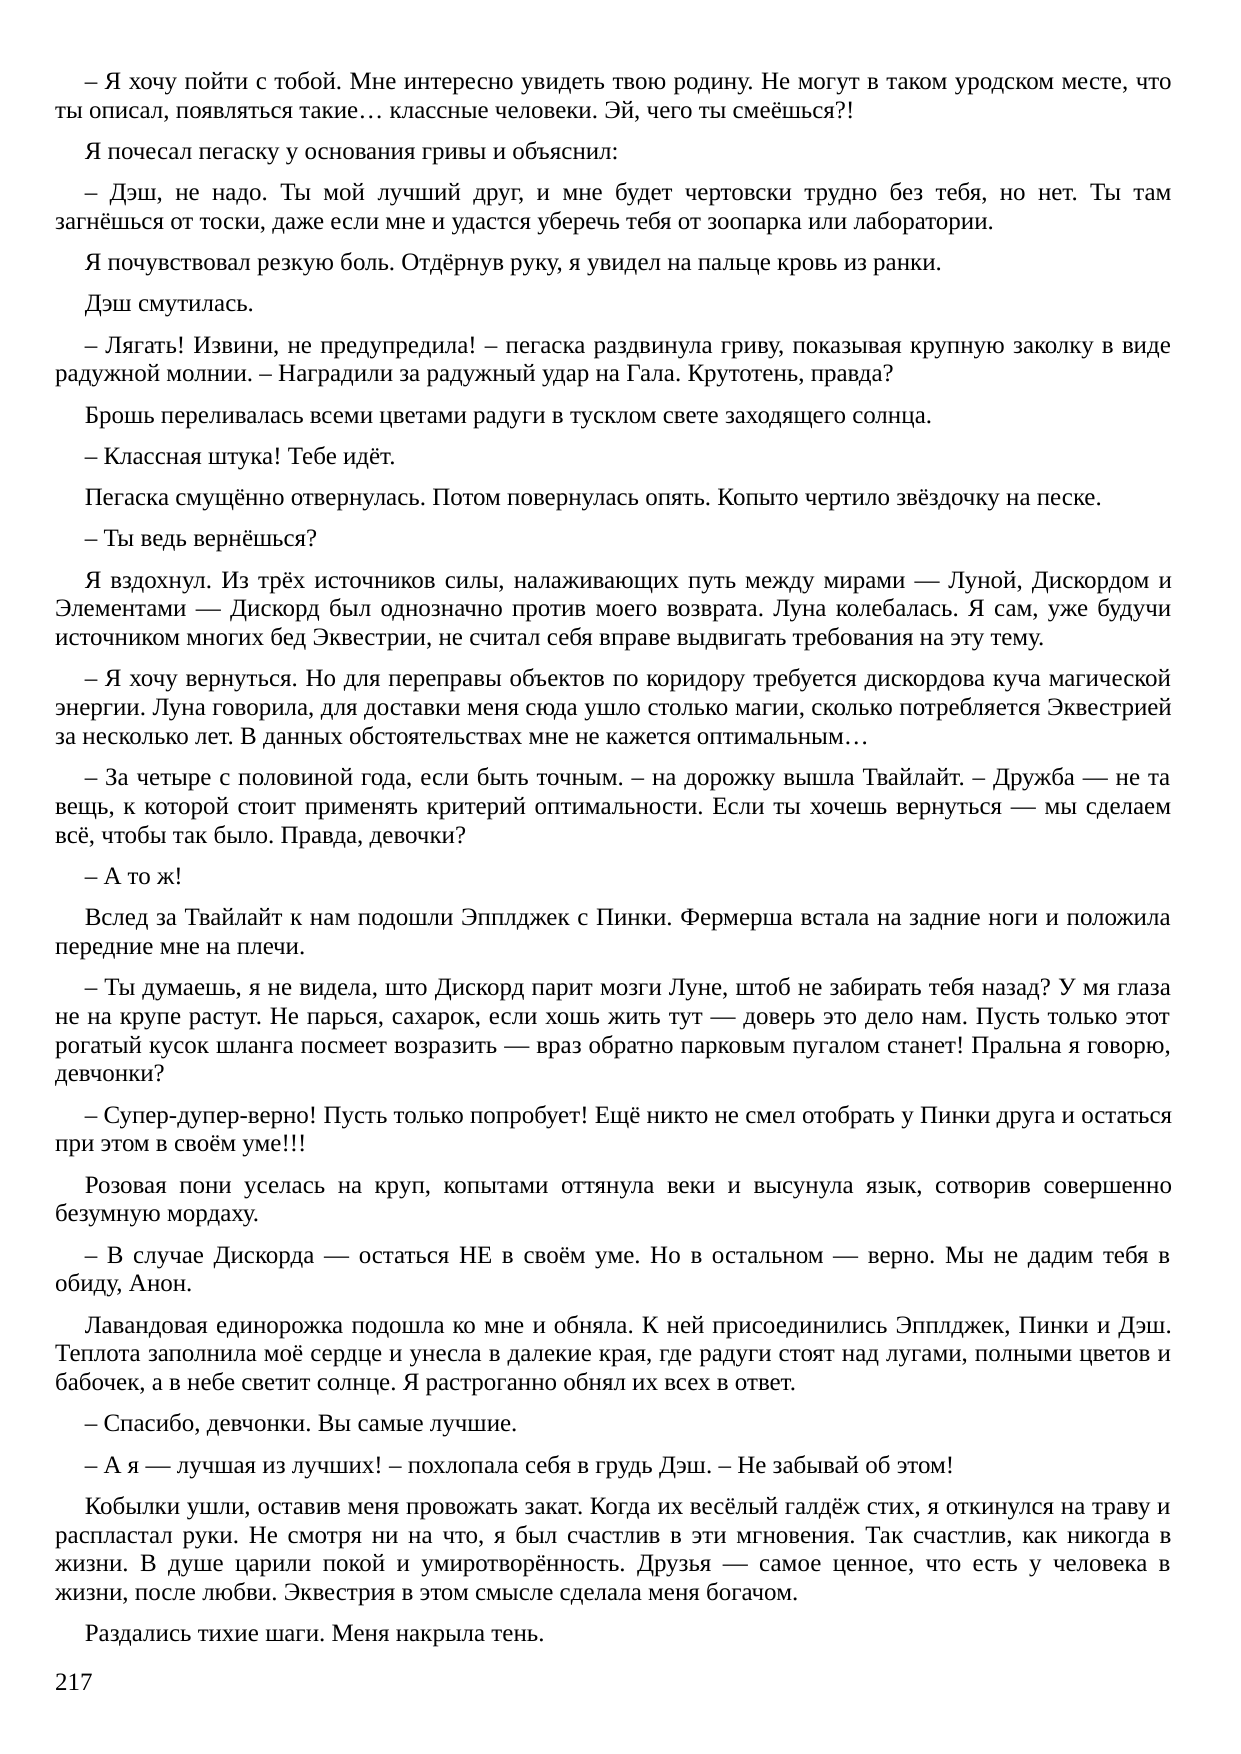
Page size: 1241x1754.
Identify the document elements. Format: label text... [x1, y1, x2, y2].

text Брошь переливалась всеми цветами радуги в тусклом свете заходящего солнца. [55, 400, 1173, 428]
text – Супер-дупер-верно! Пусть только попробует! Ещё никто не смел отобрать у Пинки друга и остаться при этом в своём уме!!! [55, 1100, 1173, 1157]
text – Ты ведь вернёшься? [55, 523, 1173, 552]
text Вслед за Твайлайт к нам подошли Эпплджек с Пинки. Фермерша встала на задние ноги и положила передние мне на плечи. [55, 902, 1173, 960]
text – В случае Дискорда — остаться НЕ в своём уме. Но в остальном — верно. Мы не дадим тебя в обиду, Анон. [55, 1240, 1173, 1297]
text Пегаска смущённо отвернулась. Потом повернулась опять. Копыто чертило звёздочку на песке. [55, 482, 1173, 511]
text Розовая пони уселась на круп, копытами оттянула веки и высунула язык, сотворив совершенно безумную мордаху. [55, 1170, 1173, 1227]
text Я вздохнул. Из трёх источников силы, налаживающих путь между мирами — Луной, Дискордом и Элементами — Дискорд был однозначно против моего возврата. Луна колебалась. Я сам, уже будучи источником многих бед Эквестрии, не считал себя вправе выдвигать требования на эту тему. [55, 565, 1173, 651]
text Кобылки ушли, оставив меня провожать закат. Когда их весёлый галдёж стих, я откинулся на траву и распластал руки. Не смотря ни на что, я был счастлив в эти мгновения. Так счастлив, как никогда в жизни. В душе царили покой и умиротворённость. Друзья — самое ценное, что есть у человека в жизни, после любви. Эквестрия в этом смысле сделала меня богачом. [55, 1491, 1173, 1606]
text Дэш смутилась. [55, 288, 1173, 317]
text – Спасибо, девчонки. Вы самые лучшие. [55, 1408, 1173, 1437]
text – Я хочу вернуться. Но для переправы объектов по коридору требуется дискордова куча магической энергии. Луна говорила, для доставки меня сюда ушло столько магии, сколько потребляется Эквестрией за несколько лет. В данных обстоятельствах мне не кажется оптимальным… [55, 663, 1173, 750]
text – Классная штука! Тебе идёт. [55, 441, 1173, 470]
text Я почесал пегаску у основания гривы и объяснил: [55, 136, 1173, 165]
text – Ты думаешь, я не видела, што Дискорд парит мозги Луне, штоб не забирать тебя назад? У мя глаза не на крупе растут. Не парься, сахарок, если хошь жить тут — доверь это дело нам. Пусть только этот рогатый кусок шланга посмеет возразить — враз обратно парковым пугалом станет! Пральна я говорю, девчонки? [55, 972, 1173, 1087]
text – А я — лучшая из лучших! – похлопала себя в грудь Дэш. – Не забывай об этом! [55, 1450, 1173, 1478]
text Лавандовая единорожка подошла ко мне и обняла. К ней присоединились Эпплджек, Пинки и Дэш. Теплота заполнила моё сердце и унесла в далекие края, где радуги стоят над лугами, полными цветов и бабочек, а в небе светит солнце. Я растроганно обнял их всех в ответ. [55, 1310, 1173, 1396]
text – За четыре с половиной года, если быть точным. – на дорожку вышла Твайлайт. – Дружба — не та вещь, к которой стоит применять критерий оптимальности. Если ты хочешь вернуться — мы сделаем всё, чтобы так было. Правда, девочки? [55, 762, 1173, 848]
text Раздались тихие шаги. Меня накрыла тень. [55, 1618, 1173, 1647]
text – А то ж! [55, 861, 1173, 890]
text Я почувствовал резкую боль. Отдёрнув руку, я увидел на пальце кровь из ранки. [55, 247, 1173, 276]
text – Я хочу пойти с тобой. Мне интересно увидеть твою родину. Не могут в таком уродском месте, что ты описал, появляться такие… классные человеки. Эй, чего ты смеёшься?! [55, 66, 1173, 123]
text – Лягать! Извини, не предупредила! – пегаска раздвинула гриву, показывая крупную заколку в виде радужной молнии. – Наградили за радужный удар на Гала. Крутотень, правда? [55, 330, 1173, 387]
text – Дэш, не надо. Ты мой лучший друг, и мне будет чертовски трудно без тебя, но нет. Ты там загнёшься от тоски, даже если мне и удастся уберечь тебя от зоопарка или лаборатории. [55, 177, 1173, 235]
